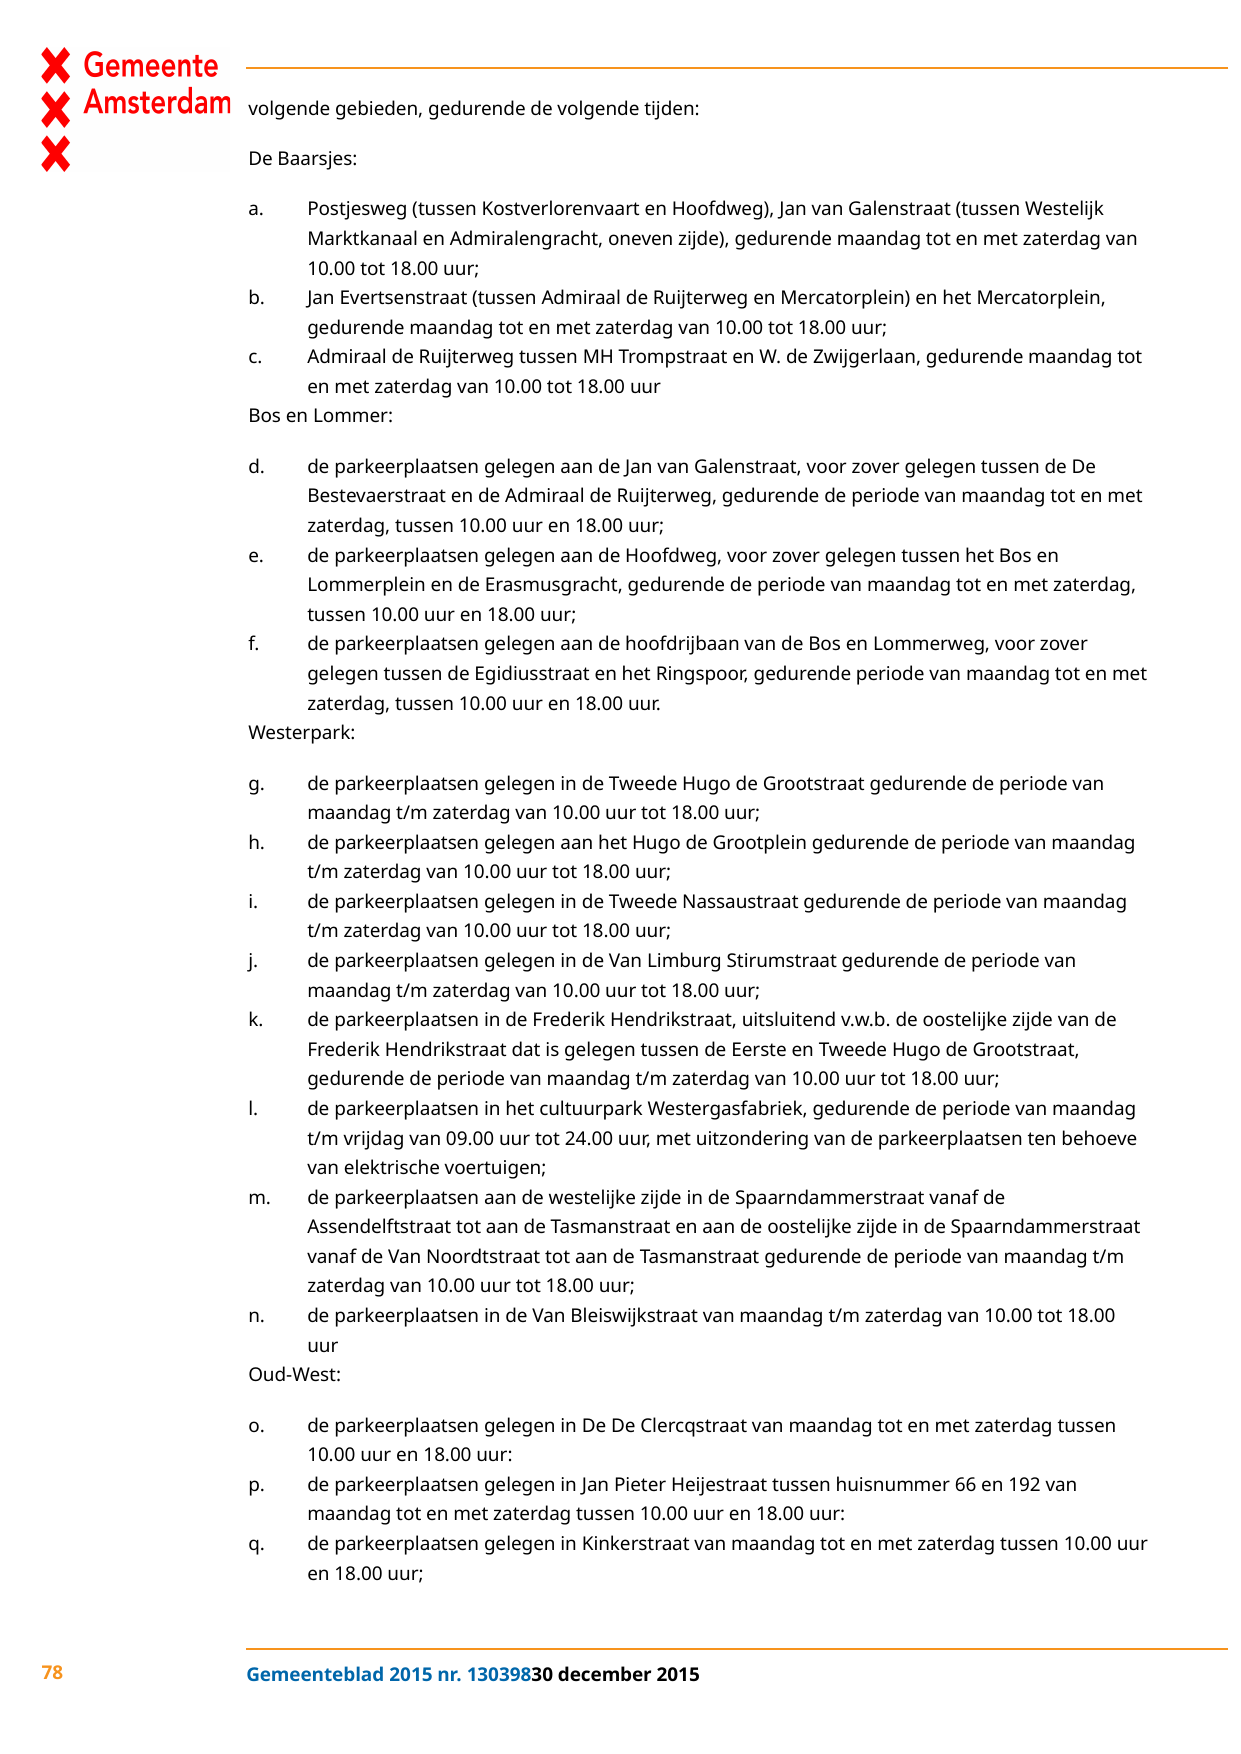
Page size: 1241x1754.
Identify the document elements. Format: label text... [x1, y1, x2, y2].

text Bos en Lommer: [248, 403, 1152, 428]
list de parkeerplaatsen gelegen aan het Hugo de Grootplein gedurende de periode van maandag t/m zaterdag van 10.00 uur tot 18.00 uur; [248, 829, 1152, 884]
list de parkeerplaatsen aan de westelijke zijde in de Spaarndammerstraat vanaf de Assendelftstraat tot aan de Tasmanstraat en aan de oostelijke zijde in de Spaarndammerstraat vanaf de Van Noordtstraat tot aan de Tasmanstraat gedurende de periode van maandag t/m zaterdag van 10.00 uur tot 18.00 uur; [248, 1184, 1152, 1298]
list Admiraal de Ruijterweg tussen MH Trompstraat en W. de Zwijgerlaan, gedurende maandag tot en met zaterdag van 10.00 tot 18.00 uur [248, 343, 1152, 399]
list de parkeerplaatsen gelegen in de Tweede Nassaustraat gedurende de periode van maandag t/m zaterdag van 10.00 uur tot 18.00 uur; [248, 888, 1152, 943]
list de parkeerplaatsen gelegen in Jan Pieter Heijestraat tussen huisnummer 66 en 192 van maandag tot en met zaterdag tussen 10.00 uur en 18.00 uur: [248, 1471, 1152, 1526]
picture [41, 47, 231, 172]
list de parkeerplaatsen gelegen in De De Clercqstraat van maandag tot en met zaterdag tussen 10.00 uur en 18.00 uur: [248, 1412, 1152, 1467]
list de parkeerplaatsen gelegen aan de Jan van Galenstraat, voor zover gelegen tussen de De Bestevaerstraat en de Admiraal de Ruijterweg, gedurende de periode van maandag tot en met zaterdag, tussen 10.00 uur en 18.00 uur; [248, 453, 1152, 538]
list Postjesweg (tussen Kostverlorenvaart en Hoofdweg), Jan van Galenstraat (tussen Westelijk Marktkanaal en Admiralengracht, oneven zijde), gedurende maandag tot en met zaterdag van 10.00 tot 18.00 uur; [248, 196, 1152, 281]
list de parkeerplaatsen gelegen in de Van Limburg Stirumstraat gedurende de periode van maandag t/m zaterdag van 10.00 uur tot 18.00 uur; [248, 947, 1152, 1003]
text Oud-West: [248, 1361, 1152, 1387]
list de parkeerplaatsen in de Van Bleiswijkstraat van maandag t/m zaterdag van 10.00 tot 18.00 uur [248, 1302, 1152, 1358]
list de parkeerplaatsen in de Frederik Hendrikstraat, uitsluitend v.w.b. de oostelijke zijde van de Frederik Hendrikstraat dat is gelegen tussen de Eerste en Tweede Hugo de Grootstraat, gedurende de periode van maandag t/m zaterdag van 10.00 uur tot 18.00 uur; [248, 1006, 1152, 1091]
list Jan Evertsenstraat (tussen Admiraal de Ruijterweg en Mercatorplein) en het Mercatorplein, gedurende maandag tot en met zaterdag van 10.00 tot 18.00 uur; [248, 284, 1152, 340]
text volgende gebieden, gedurende de volgende tijden: [248, 95, 1152, 121]
list de parkeerplaatsen gelegen aan de hoofdrijbaan van de Bos en Lommerweg, voor zover gelegen tussen de Egidiusstraat en het Ringspoor, gedurende periode van maandag tot en met zaterdag, tussen 10.00 uur en 18.00 uur. [248, 631, 1152, 716]
list de parkeerplaatsen gelegen in de Tweede Hugo de Grootstraat gedurende de periode van maandag t/m zaterdag van 10.00 uur tot 18.00 uur; [248, 770, 1152, 825]
list de parkeerplaatsen in het cultuurpark Westergasfabriek, gedurende de periode van maandag t/m vrijdag van 09.00 uur tot 24.00 uur, met uitzondering van de parkeerplaatsen ten behoeve van elektrische voertuigen; [248, 1095, 1152, 1180]
text De Baarsjes: [248, 145, 1152, 171]
list de parkeerplaatsen gelegen aan de Hoofdweg, voor zover gelegen tussen het Bos en Lommerplein en de Erasmusgracht, gedurende de periode van maandag tot en met zaterdag, tussen 10.00 uur en 18.00 uur; [248, 542, 1152, 627]
list de parkeerplaatsen gelegen in Kinkerstraat van maandag tot en met zaterdag tussen 10.00 uur en 18.00 uur; [248, 1530, 1152, 1586]
text Westerpark: [248, 719, 1152, 745]
